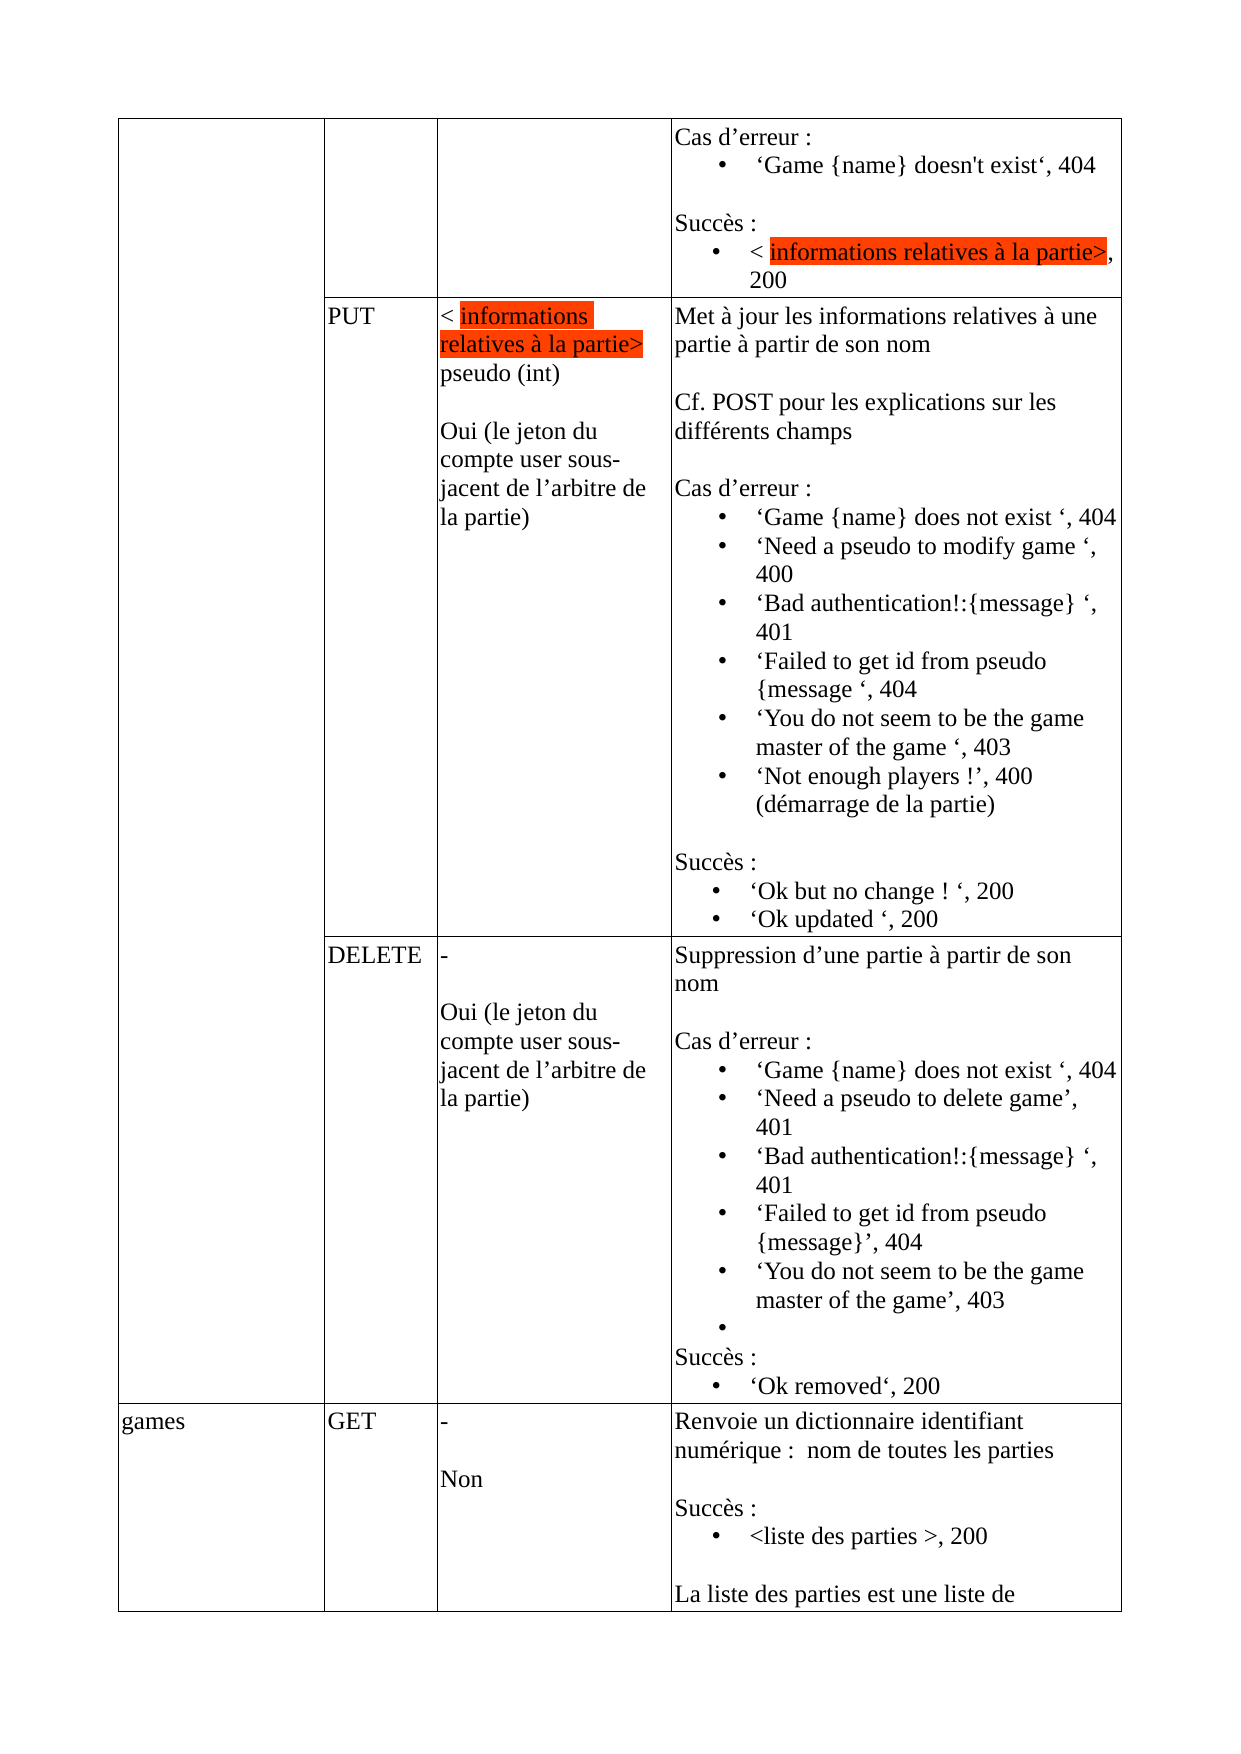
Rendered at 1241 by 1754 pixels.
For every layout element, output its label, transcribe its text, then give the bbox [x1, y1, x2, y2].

table_cell games [119, 1404, 324, 1611]
table_cell [325, 119, 437, 297]
table_cell - Oui (le jeton du compte user sous-jacent de l’arbitre de la partie) [438, 937, 671, 1403]
table_cell Renvoie un dictionnaire identifiant numérique : nom de toutes les parties Succès : <liste des parties >, 200 La liste des parties est une liste de [672, 1404, 1121, 1611]
table_cell < informations relatives à la partie> pseudo (int) Oui (le jeton du compte user sous-jacent de l’arbitre de la partie) [438, 298, 671, 936]
table_cell DELETE [325, 937, 437, 1403]
table_cell PUT [325, 298, 437, 936]
table_cell Suppression d’une partie à partir de son nom Cas d’erreur : ‘Game {name} does not exist ‘, 404 ‘Need a pseudo to delete game’, 401 ‘Bad authentication!:{message} ‘, 401 ‘Failed to get id from pseudo {message}’, 404 ‘You do not seem to be the game master of the game’, 403 Succès : ‘Ok removed‘, 200 [672, 937, 1121, 1403]
table_cell Met à jour les informations relatives à une partie à partir de son nom Cf. POST pour les explications sur les différents champs Cas d’erreur : ‘Game {name} does not exist ‘, 404 ‘Need a pseudo to modify game ‘, 400 ‘Bad authentication!:{message} ‘, 401 ‘Failed to get id from pseudo {message ‘, 404 ‘You do not seem to be the game master of the game ‘, 403 ‘Not enough players !’, 400 (démarrage de la partie) Succès : ‘Ok but no change ! ‘, 200 ‘Ok updated ‘, 200 [672, 298, 1121, 936]
table_cell [438, 119, 671, 297]
table_cell - Non [438, 1404, 671, 1611]
table_cell Cas d’erreur : ‘Game {name} doesn't exist‘, 404 Succès : < informations relatives à la partie>, 200 [672, 119, 1121, 297]
table_cell GET [325, 1404, 437, 1611]
table_cell [119, 119, 324, 1403]
